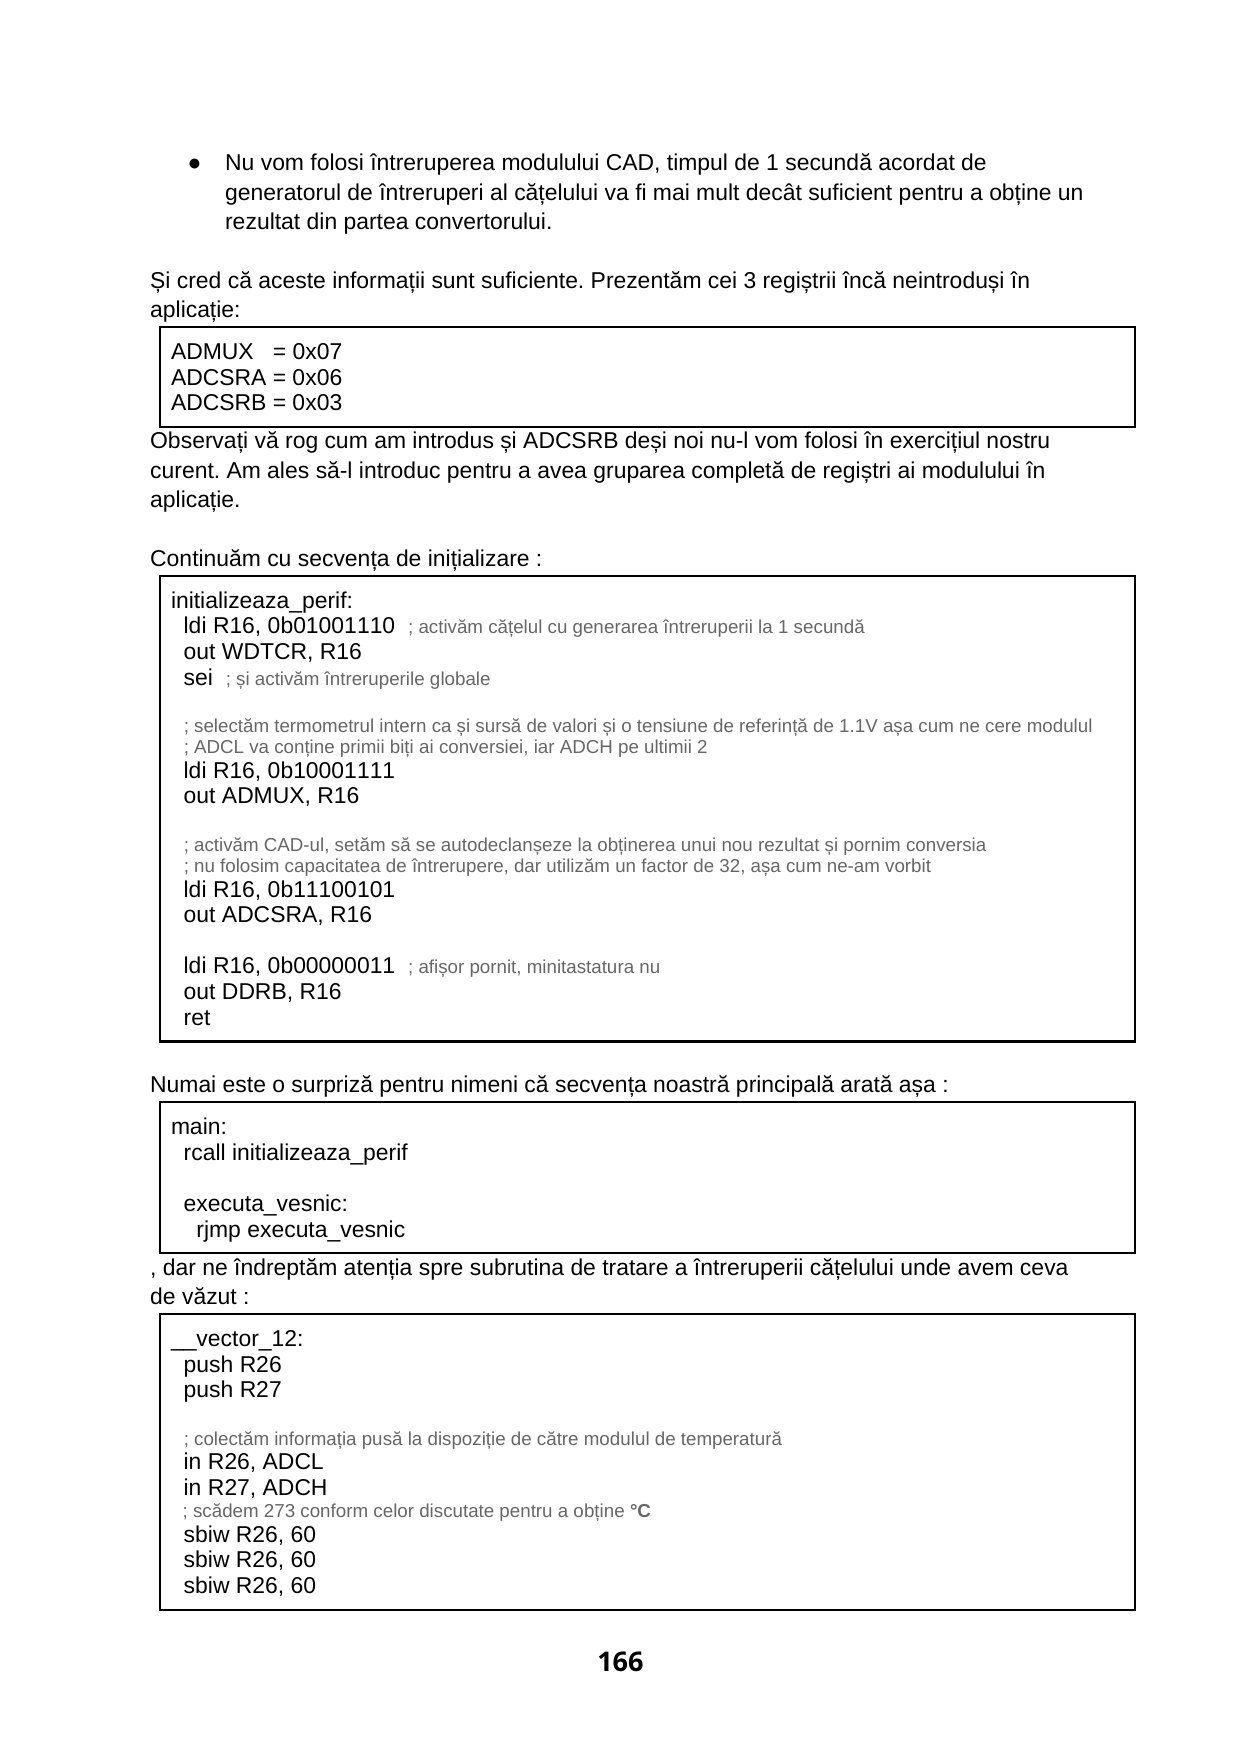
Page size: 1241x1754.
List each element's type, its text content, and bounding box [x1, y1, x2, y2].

text , dar ne îndreptăm atenția spre subrutina de tratare a întreruperii cățelului unde avem ceva de văzut : [150, 1254, 1091, 1309]
text Numai este o surpriză pentru nimeni că secvența noastră principală arată așa : [150, 1072, 1091, 1097]
text Observați vă rog cum am introdus și ADCSRB deși noi nu-l vom folosi în exercițiul nostru curent. Am ales să-l introduc pentru a avea gruparea completă de regiștri ai modulului în aplicație. [150, 428, 1091, 512]
table_header ADMUX = 0x07 ADCSRA = 0x06 ADCSRB = 0x03 [161, 328, 1134, 426]
text Și cred că aceste informații sunt suficiente. Prezentăm cei 3 regiștrii încă neintroduși în aplicație: [150, 267, 1091, 322]
table_header __vector_12: push R26 push R27 ; colectăm informația pusă la dispoziție de către modulul de temperatură in R26, ADCL in R27, ADCH ; scădem 273 conform celor discutate pentru a obține °C sbiw R26, 60 sbiw R26, 60 sbiw R26, 60 [161, 1315, 1134, 1608]
list Nu vom folosi întreruperea modulului CAD, timpul de 1 secundă acordat de generatorul de întreruperi al cățelului va fi mai mult decât suficient pentru a obține un rezultat din partea convertorului. [187, 150, 1091, 234]
table_header main: rcall initializeaza_perif executa_vesnic: rjmp executa_vesnic [161, 1103, 1134, 1252]
text Continuăm cu secvența de inițializare : [150, 546, 1091, 571]
table_header initializeaza_perif: ldi R16, 0b01001110 ; activăm cățelul cu generarea întreruperii la 1 secundă out WDTCR, R16 sei ; și activăm întreruperile globale ; selectăm termometrul intern ca și sursă de valori și o tensiune de referință de 1.1V așa cum ne cere modulul ; ADCL va conține primii biți ai conversiei, iar ADCH pe ultimii 2 ldi R16, 0b10001111 out ADMUX, R16 ; activăm CAD-ul, setăm să se autodeclanșeze la obținerea unui nou rezultat și pornim conversia ; nu folosim capacitatea de întrerupere, dar utilizăm un factor de 32, așa cum ne-am vorbit ldi R16, 0b11100101 out ADCSRA, R16 ldi R16, 0b00000011 ; afișor pornit, minitastatura nu out DDRB, R16 ret [161, 577, 1134, 1040]
